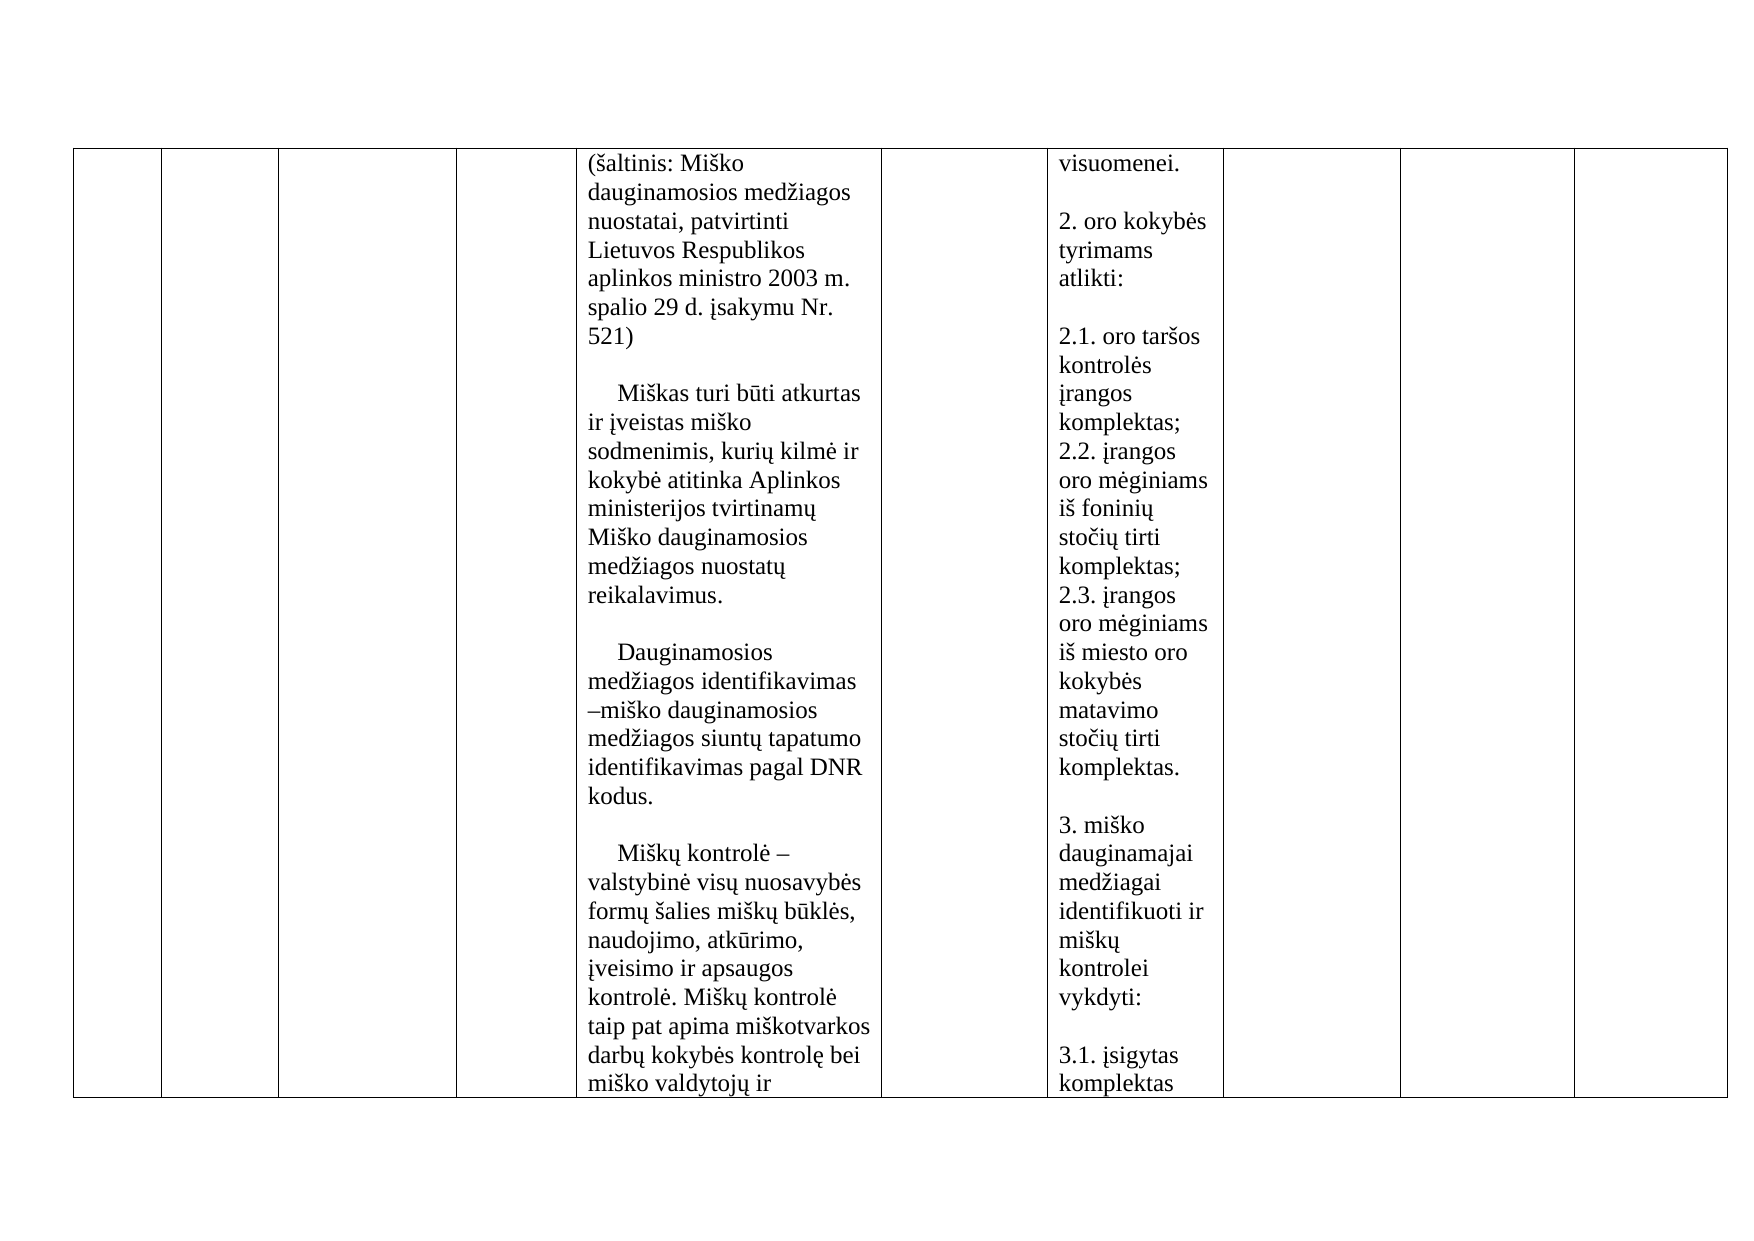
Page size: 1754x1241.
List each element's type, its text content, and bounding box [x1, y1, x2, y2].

table_cell [162, 149, 278, 1097]
table_cell [279, 149, 456, 1097]
table_cell visuomenei. 2. oro kokybės tyrimams atlikti: 2.1. oro taršos kontrolės įrangos komplektas; 2.2. įrangos oro mėginiams iš foninių stočių tirti komplektas; 2.3. įrangos oro mėginiams iš miesto oro kokybės matavimo stočių tirti komplektas. 3. miško dauginamajai medžiagai identifikuoti ir miškų kontrolei vykdyti: 3.1. įsigytas komplektas [1048, 149, 1223, 1097]
table_cell [457, 149, 576, 1097]
table_cell [1224, 149, 1400, 1097]
table_cell [1401, 149, 1574, 1097]
table_cell [1575, 149, 1727, 1097]
table_cell [74, 149, 161, 1097]
table_cell (šaltinis: Miško dauginamosios medžiagos nuostatai, patvirtinti Lietuvos Respublikos aplinkos ministro 2003 m. spalio 29 d. įsakymu Nr. 521) Miškas turi būti atkurtas ir įveistas miško sodmenimis, kurių kilmė ir kokybė atitinka Aplinkos ministerijos tvirtinamų Miško dauginamosios medžiagos nuostatų reikalavimus. Dauginamosios medžiagos identifikavimas –miško dauginamosios medžiagos siuntų tapatumo identifikavimas pagal DNR kodus. Miškų kontrolė – valstybinė visų nuosavybės formų šalies miškų būklės, naudojimo, atkūrimo, įveisimo ir apsaugos kontrolė. Miškų kontrolė taip pat apima miškotvarkos darbų kokybės kontrolę bei miško valdytojų ir [577, 149, 881, 1097]
table_cell [882, 149, 1047, 1097]
